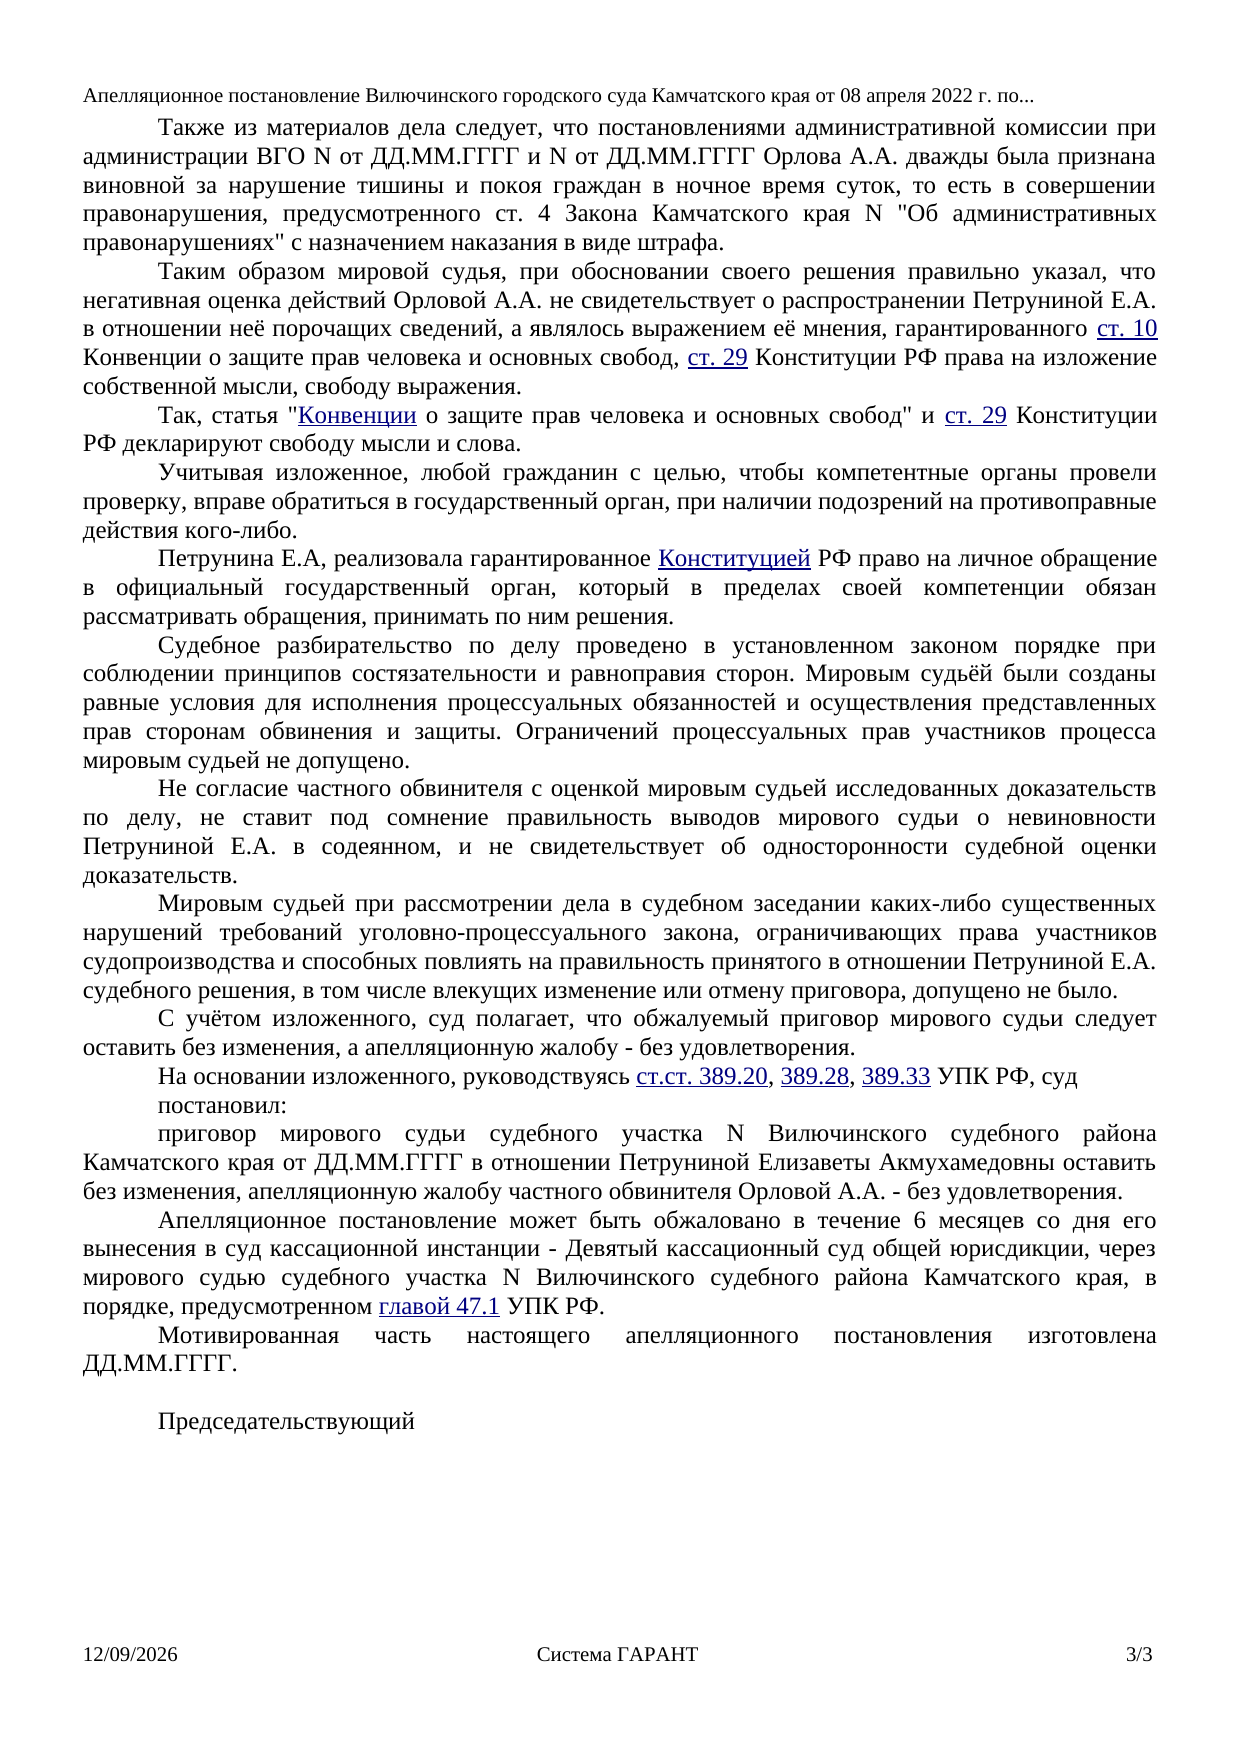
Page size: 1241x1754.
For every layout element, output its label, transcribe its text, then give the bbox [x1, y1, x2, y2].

text Учитывая изложенное, любой гражданин с целью, чтобы компетентные органы провели проверку, вправе обратиться в государственный орган, при наличии подозрений на противоправные действия кого-либо. [83, 457, 1157, 543]
text Мотивированная часть настоящего апелляционного постановления изготовлена ДД.ММ.ГГГГ. [83, 1320, 1157, 1377]
text На основании изложенного, руководствуясь ст.ст. 389.20, 389.28, 389.33 УПК РФ, суд [83, 1061, 1157, 1090]
text Петрунина Е.А, реализовала гарантированное Конституцией РФ право на личное обращение в официальный государственный орган, который в пределах своей компетенции обязан рассматривать обращения, принимать по ним решения. [83, 543, 1157, 630]
text Судебное разбирательство по делу проведено в установленном законом порядке при соблюдении принципов состязательности и равноправия сторон. Мировым судьёй были созданы равные условия для исполнения процессуальных обязанностей и осуществления представленных прав сторонам обвинения и защиты. Ограничений процессуальных прав участников процесса мировым судьей не допущено. [83, 630, 1157, 773]
text Таким образом мировой судья, при обосновании своего решения правильно указал, что негативная оценка действий Орловой А.А. не свидетельствует о распространении Петруниной Е.А. в отношении неё порочащих сведений, а являлось выражением её мнения, гарантированного ст. 10 Конвенции о защите прав человека и основных свобод, ст. 29 Конституции РФ права на изложение собственной мысли, свободу выражения. [83, 256, 1157, 400]
text Также из материалов дела следует, что постановлениями административной комиссии при администрации ВГО N от ДД.ММ.ГГГГ и N от ДД.ММ.ГГГГ Орлова А.А. дважды была признана виновной за нарушение тишины и покоя граждан в ночное время суток, то есть в совершении правонарушения, предусмотренного ст. 4 Закона Камчатского края N "Об административных правонарушениях" с назначением наказания в виде штрафа. [83, 112, 1157, 256]
text Председательствующий [83, 1406, 1157, 1435]
text С учётом изложенного, суд полагает, что обжалуемый приговор мирового судьи следует оставить без изменения, а апелляционную жалобу - без удовлетворения. [83, 1003, 1157, 1061]
text Так, статья "Конвенции о защите прав человека и основных свобод" и ст. 29 Конституции РФ декларируют свободу мысли и слова. [83, 400, 1157, 457]
text Мировым судьей при рассмотрении дела в судебном заседании каких-либо существенных нарушений требований уголовно-процессуального закона, ограничивающих права участников судопроизводства и способных повлиять на правильность принятого в отношении Петруниной Е.А. судебного решения, в том числе влекущих изменение или отмену приговора, допущено не было. [83, 888, 1157, 1003]
text постановил: [83, 1090, 1157, 1118]
text Не согласие частного обвинителя с оценкой мировым судьей исследованных доказательств по делу, не ставит под сомнение правильность выводов мирового судьи о невиновности Петруниной Е.А. в содеянном, и не свидетельствует об односторонности судебной оценки доказательств. [83, 773, 1157, 888]
text Апелляционное постановление может быть обжаловано в течение 6 месяцев со дня его вынесения в суд кассационной инстанции - Девятый кассационный суд общей юрисдикции, через мирового судью судебного участка N Вилючинского судебного района Камчатского края, в порядке, предусмотренном главой 47.1 УПК РФ. [83, 1205, 1157, 1320]
text приговор мирового судьи судебного участка N Вилючинского судебного района Камчатского края от ДД.ММ.ГГГГ в отношении Петруниной Елизаветы Акмухамедовны оставить без изменения, апелляционную жалобу частного обвинителя Орловой А.А. - без удовлетворения. [83, 1118, 1157, 1205]
